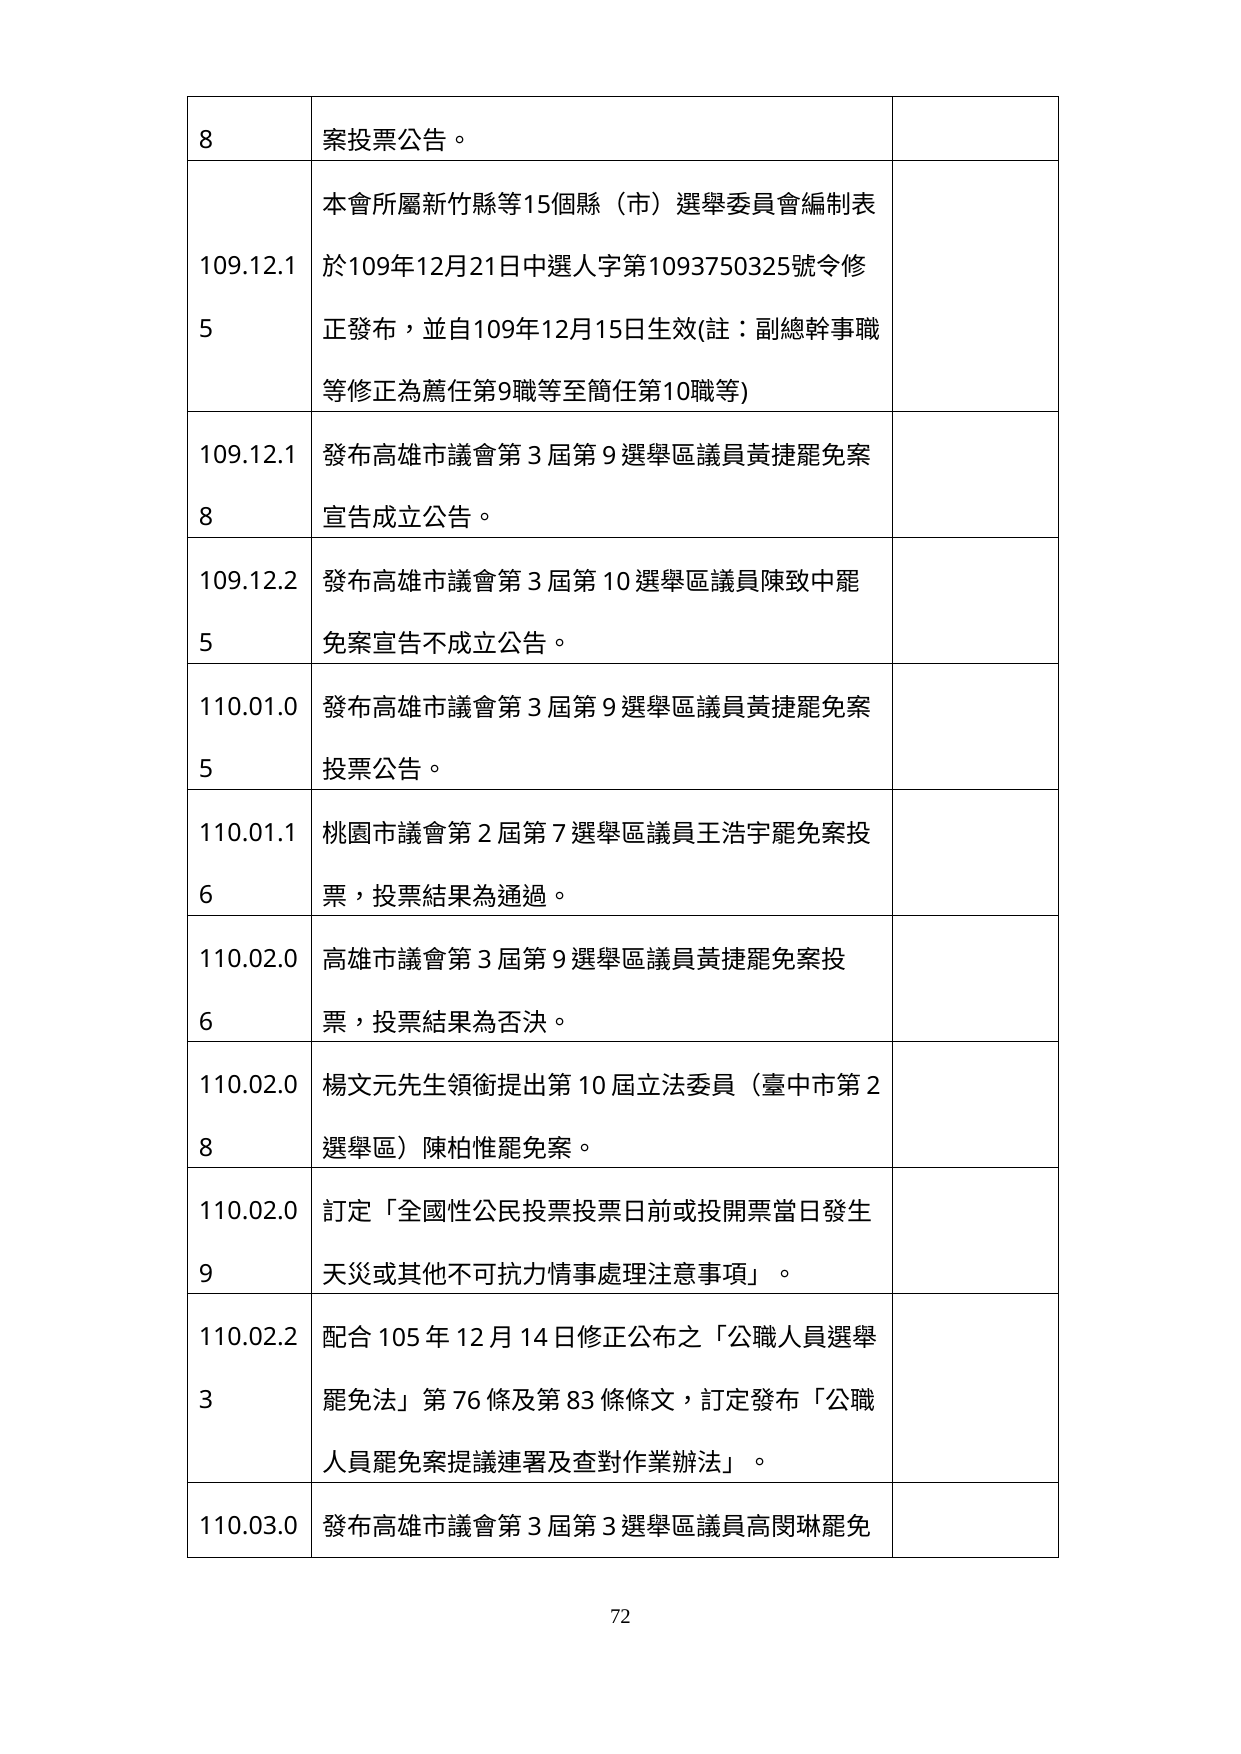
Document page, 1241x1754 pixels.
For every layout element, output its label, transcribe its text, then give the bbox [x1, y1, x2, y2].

table_cell 110.02.23 [188, 1294, 311, 1482]
table_cell 高雄市議會第3屆第9選舉區議員黃捷罷免案投票，投票結果為否決。 [312, 916, 892, 1041]
table_cell [893, 97, 1058, 160]
table_cell [893, 412, 1058, 537]
table_cell 案投票公告。 [312, 97, 892, 160]
table_cell [893, 538, 1058, 663]
table_cell 發布高雄市議會第3屆第3選舉區議員高閔琳罷免 [312, 1483, 892, 1557]
table_cell 配合105年12月14日修正公布之「公職人員選舉罷免法」第76條及第83條條文，訂定發布「公職人員罷免案提議連署及查對作業辦法」。 [312, 1294, 892, 1482]
table_cell [893, 1168, 1058, 1293]
table_cell 發布高雄市議會第3屆第10選舉區議員陳致中罷免案宣告不成立公告。 [312, 538, 892, 663]
table_cell [893, 916, 1058, 1041]
table_cell 110.01.16 [188, 790, 311, 915]
table_cell 發布高雄市議會第3屆第9選舉區議員黃捷罷免案宣告成立公告。 [312, 412, 892, 537]
table_cell 發布高雄市議會第3屆第9選舉區議員黃捷罷免案投票公告。 [312, 664, 892, 789]
table_cell 110.01.05 [188, 664, 311, 789]
table_cell 109.12.25 [188, 538, 311, 663]
table_cell [893, 161, 1058, 411]
table_cell 109.12.18 [188, 412, 311, 537]
table_cell 楊文元先生領銜提出第10屆立法委員（臺中市第2選舉區）陳柏惟罷免案。 [312, 1042, 892, 1167]
table_cell 109.12.15 [188, 161, 311, 411]
table_cell [893, 790, 1058, 915]
table_cell 110.03.0 [188, 1483, 311, 1557]
table_cell 桃園市議會第2屆第7選舉區議員王浩宇罷免案投票，投票結果為通過。 [312, 790, 892, 915]
table_cell [893, 1483, 1058, 1557]
table_cell 110.02.08 [188, 1042, 311, 1167]
table_cell 110.02.06 [188, 916, 311, 1041]
table_cell 本會所屬新竹縣等15個縣（市）選舉委員會編制表於109年12月21日中選人字第1093750325號令修正發布，並自109年12月15日生效(註：副總幹事職等修正為薦任第9職等至簡任第10職等) [312, 161, 892, 411]
table_cell [893, 664, 1058, 789]
table_cell [893, 1294, 1058, 1482]
table_cell 訂定「全國性公民投票投票日前或投開票當日發生天災或其他不可抗力情事處理注意事項」。 [312, 1168, 892, 1293]
table_cell 8 [188, 97, 311, 160]
table_cell 110.02.09 [188, 1168, 311, 1293]
table_cell [893, 1042, 1058, 1167]
